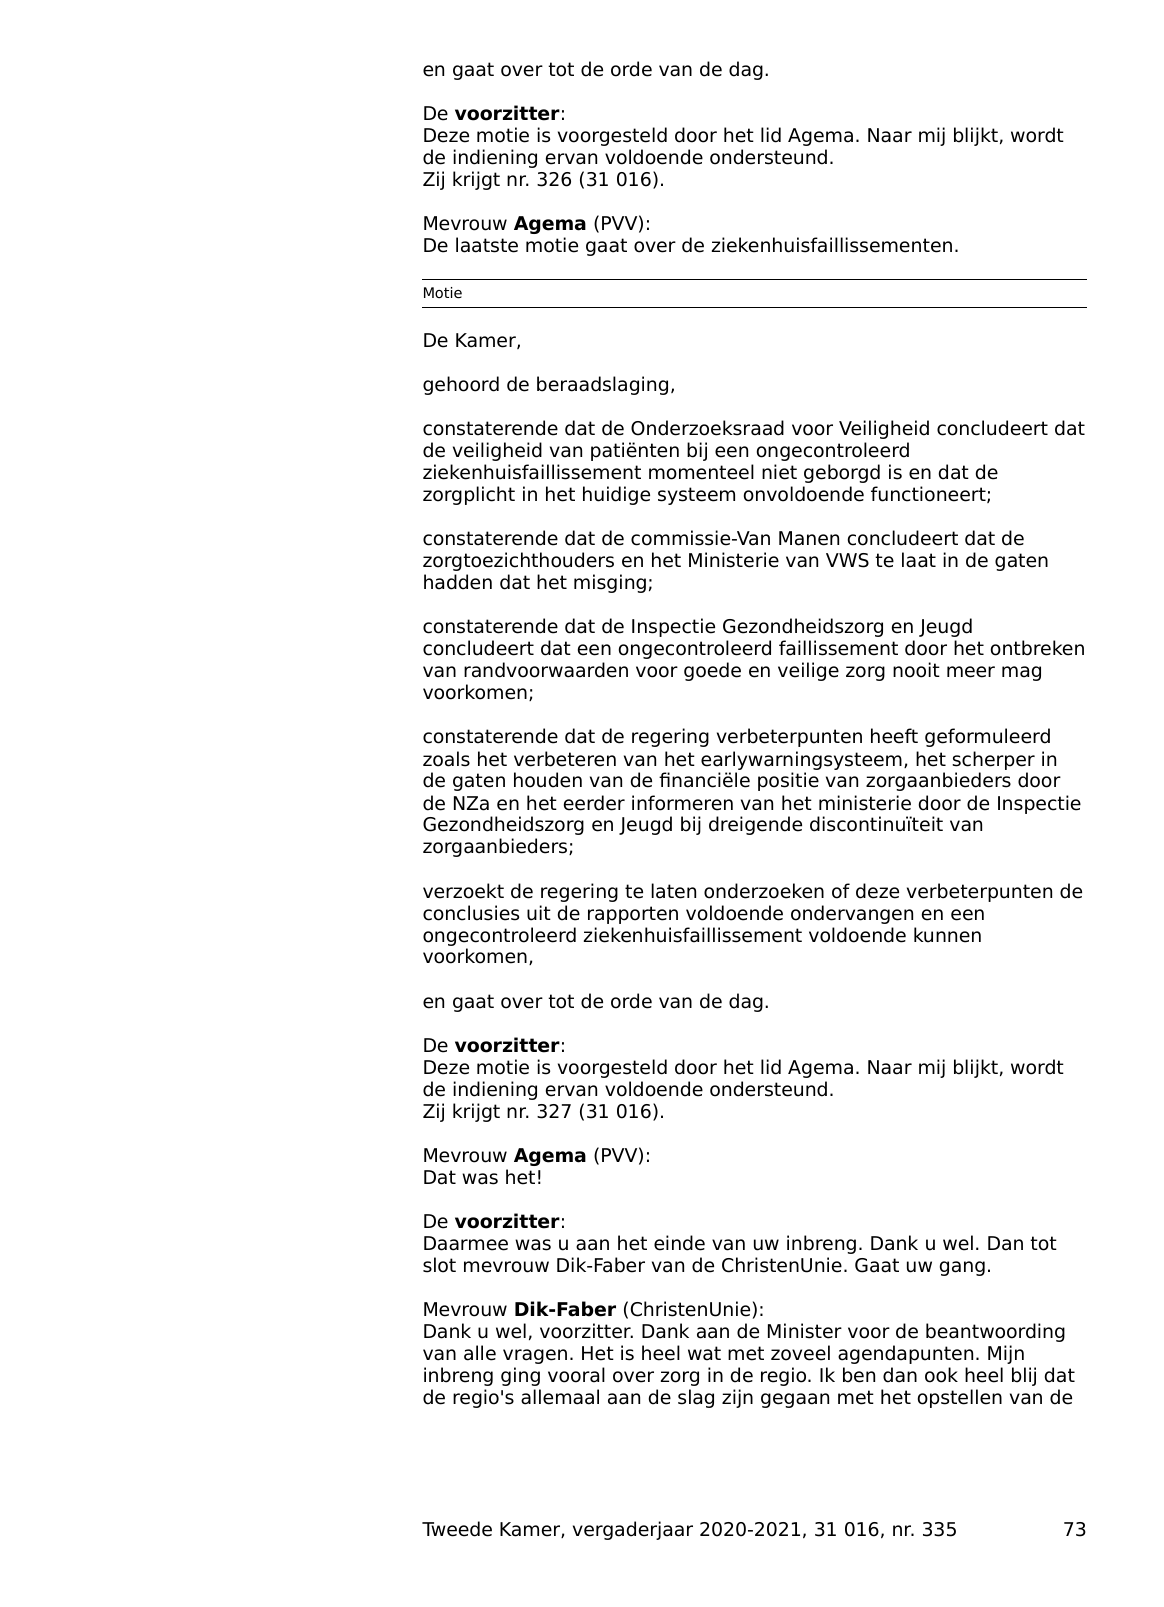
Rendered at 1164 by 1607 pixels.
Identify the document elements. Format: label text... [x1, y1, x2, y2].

text gehoord de beraadslaging, [422, 374, 1087, 396]
text Dat was het! [422, 1167, 1087, 1189]
text Dank u wel, voorzitter. Dank aan de Minister voor de beantwoording van alle vragen. Het is heel wat met zoveel agendapunten. Mijn inbreng ging vooral over zorg in de regio. Ik ben dan ook heel blij dat de regio's allemaal aan de slag zijn gegaan met het opstellen van de [422, 1321, 1087, 1409]
text Mevrouw Agema (PVV): [422, 1145, 1087, 1167]
text De voorzitter: [422, 103, 1087, 125]
text constaterende dat de Inspectie Gezondheidszorg en Jeugd concludeert dat een ongecontroleerd faillissement door het ontbreken van randvoorwaarden voor goede en veilige zorg nooit meer mag voorkomen; [422, 616, 1087, 704]
text en gaat over tot de orde van de dag. [422, 59, 1087, 81]
text De voorzitter: [422, 1035, 1087, 1057]
text Daarmee was u aan het einde van uw inbreng. Dank u wel. Dan tot slot mevrouw Dik-Faber van de ChristenUnie. Gaat uw gang. [422, 1233, 1087, 1277]
text Zij krijgt nr. 326 (31 016). [422, 169, 1087, 191]
text Zij krijgt nr. 327 (31 016). [422, 1101, 1087, 1123]
text De voorzitter: [422, 1211, 1087, 1233]
text constaterende dat de Onderzoeksraad voor Veiligheid concludeert dat de veiligheid van patiënten bij een ongecontroleerd ziekenhuisfaillissement momenteel niet geborgd is en dat de zorgplicht in het huidige systeem onvoldoende functioneert; [422, 418, 1087, 506]
text Deze motie is voorgesteld door het lid Agema. Naar mij blijkt, wordt de indiening ervan voldoende ondersteund. [422, 1057, 1087, 1101]
text en gaat over tot de orde van de dag. [422, 991, 1087, 1013]
text Mevrouw Agema (PVV): [422, 213, 1087, 235]
text constaterende dat de commissie-Van Manen concludeert dat de zorgtoezichthouders en het Ministerie van VWS te laat in de gaten hadden dat het misging; [422, 528, 1087, 594]
text verzoekt de regering te laten onderzoeken of deze verbeterpunten de conclusies uit de rapporten voldoende ondervangen en een ongecontroleerd ziekenhuisfaillissement voldoende kunnen voorkomen, [422, 881, 1087, 968]
text Mevrouw Dik-Faber (ChristenUnie): [422, 1299, 1087, 1321]
text De laatste motie gaat over de ziekenhuisfaillissementen. [422, 235, 1087, 257]
text Deze motie is voorgesteld door het lid Agema. Naar mij blijkt, wordt de indiening ervan voldoende ondersteund. [422, 125, 1087, 169]
text constaterende dat de regering verbeterpunten heeft geformuleerd zoals het verbeteren van het earlywarningsysteem, het scherper in de gaten houden van de financiële positie van zorgaanbieders door de NZa en het eerder informeren van het ministerie door de Inspectie Gezondheidszorg en Jeugd bij dreigende discontinuïteit van zorgaanbieders; [422, 726, 1087, 858]
table_header Motie [422, 280, 1087, 307]
text De Kamer, [422, 330, 1087, 352]
